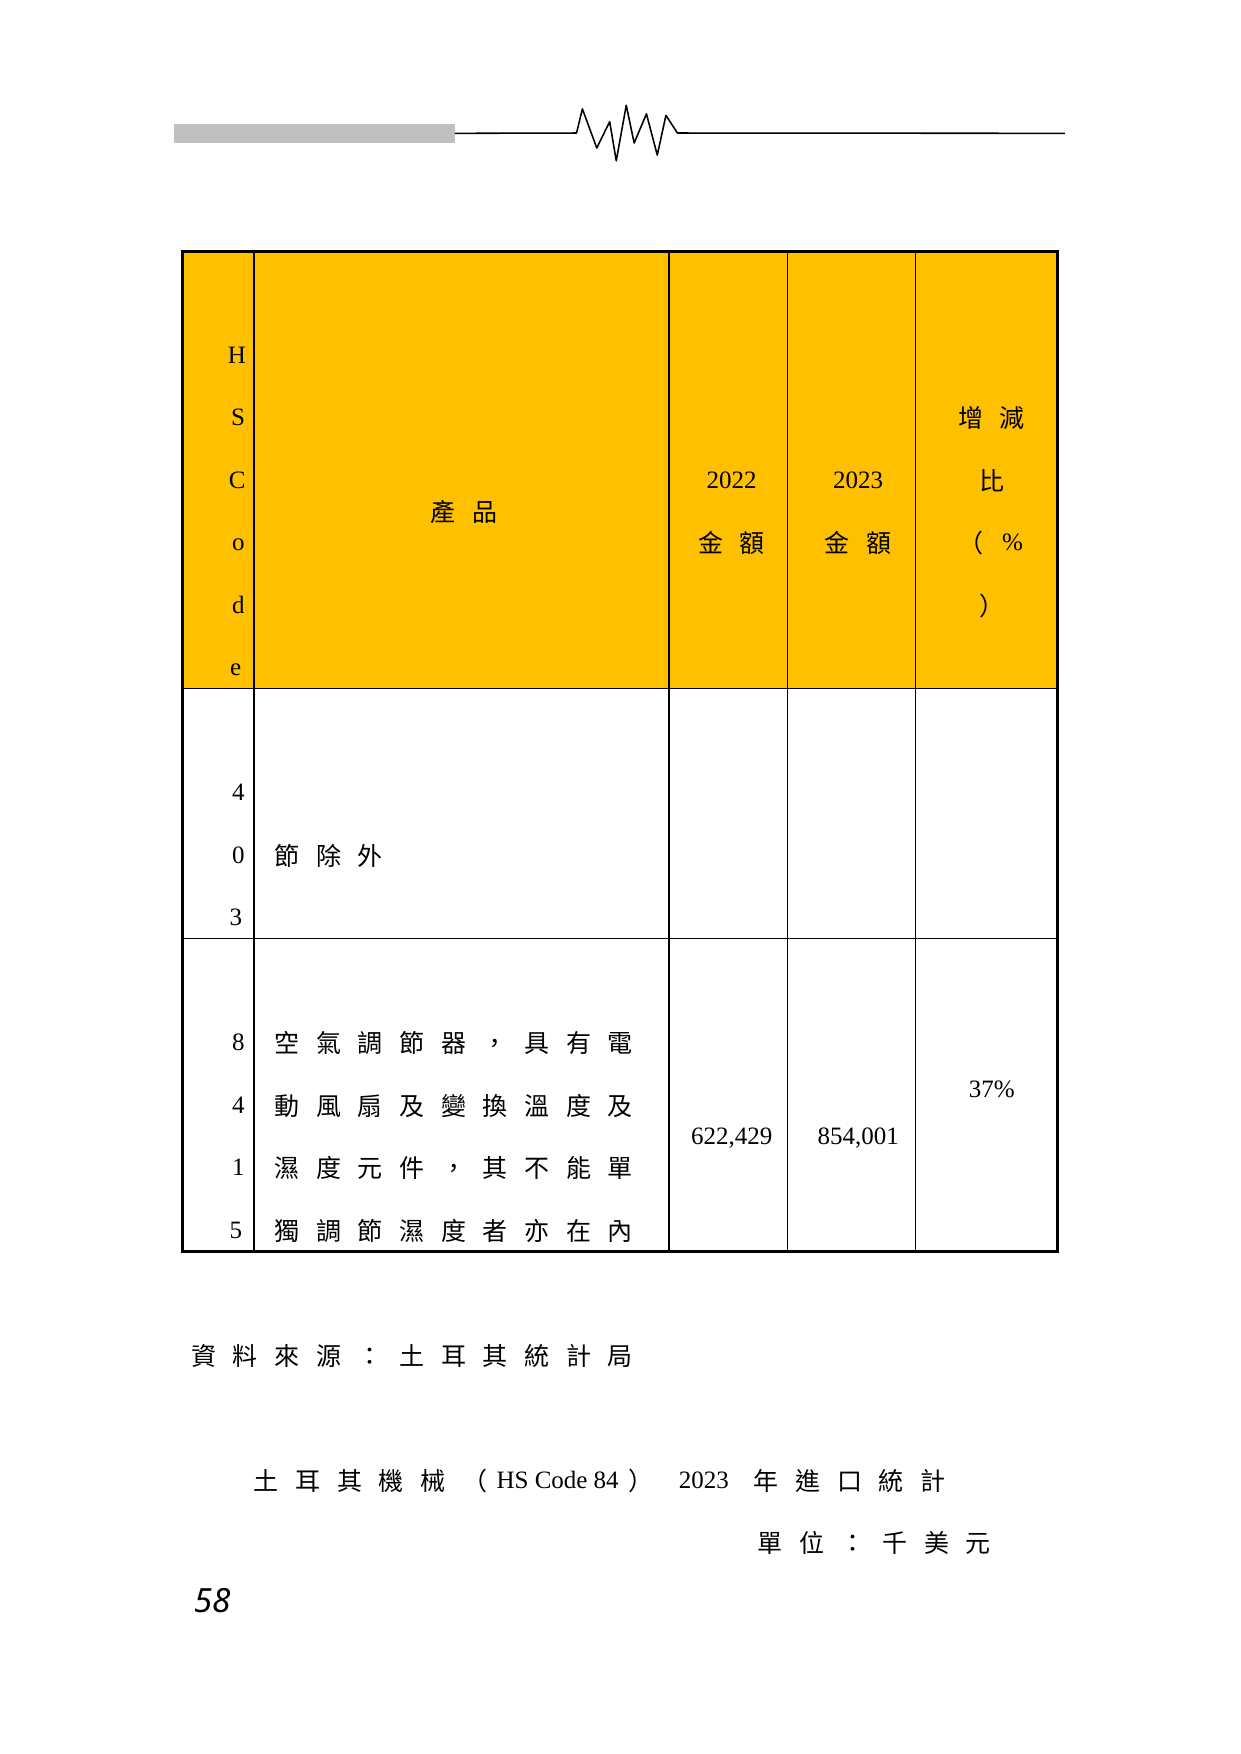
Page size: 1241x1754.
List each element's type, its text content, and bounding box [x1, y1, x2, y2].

table_cell 37% [916, 939, 1056, 1250]
table_cell 622,429 [670, 939, 787, 1250]
table_cell 節除外 [255, 689, 668, 938]
text 資料來源：土耳其統計局 [183, 1313, 1058, 1375]
text 土耳其機械（HS Code 84）2023年進口統計 [183, 1438, 1058, 1500]
table_cell [916, 689, 1056, 938]
table_header 增減比（%） [916, 253, 1056, 688]
table_cell [670, 689, 787, 938]
table_cell 403 [184, 689, 253, 938]
table_header 產品 [255, 253, 668, 688]
table_header 2022金額 [670, 253, 787, 688]
table_cell 空氣調節器，具有電動風扇及變換溫度及濕度元件，其不能單獨調節濕度者亦在內 [255, 939, 668, 1250]
table_cell 854,001 [788, 939, 915, 1250]
table_header 2023金額 [788, 253, 915, 688]
table_header HS Code [184, 253, 253, 688]
table_cell [788, 689, 915, 938]
text 單位：千美元 [183, 1500, 999, 1563]
table_cell 8415 [184, 939, 253, 1250]
